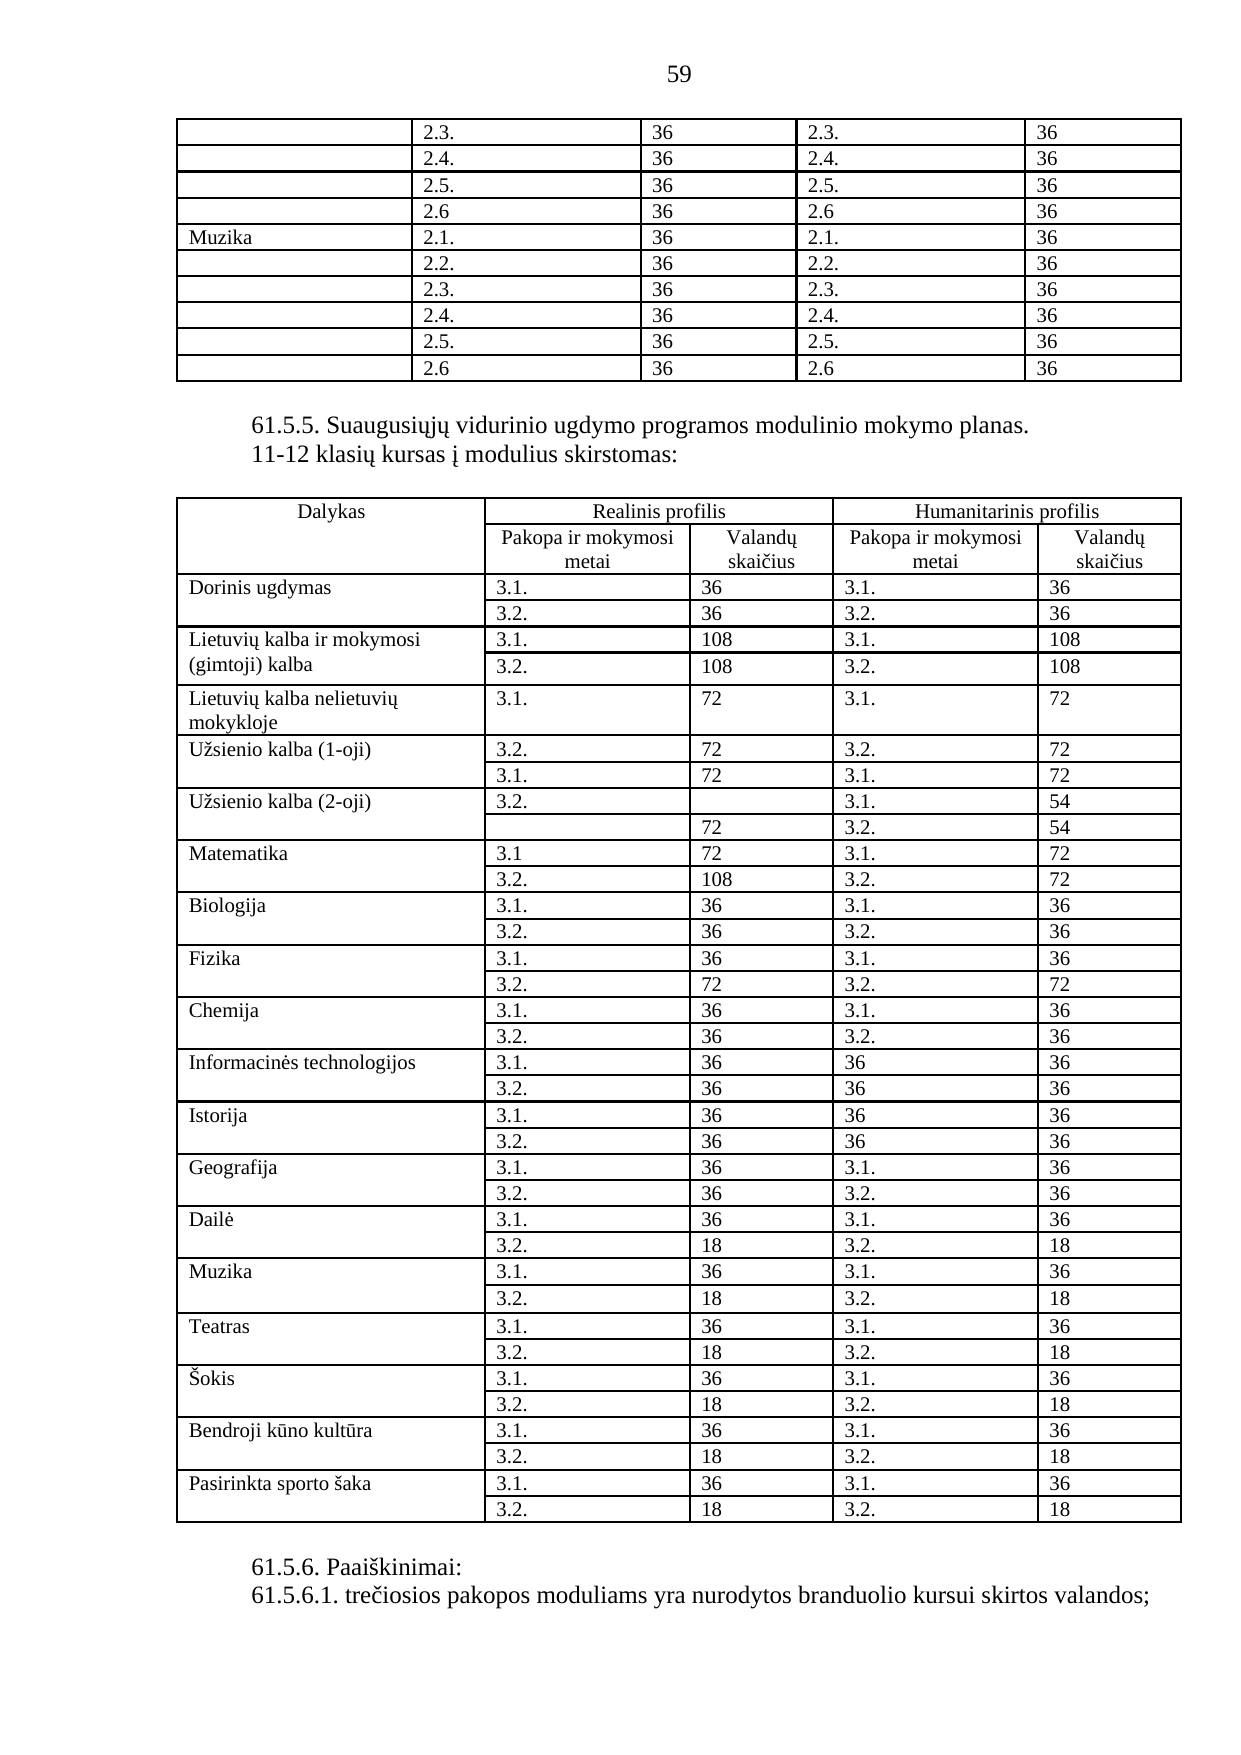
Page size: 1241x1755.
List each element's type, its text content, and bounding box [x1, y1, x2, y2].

table_cell 36 [691, 998, 832, 1022]
table_cell [178, 303, 411, 327]
table_cell 36 [1026, 146, 1180, 170]
table_cell 2.6 [413, 199, 640, 223]
table_cell 3.1. [486, 763, 689, 787]
table_cell 108 [691, 628, 832, 651]
table_cell 3.2. [486, 1286, 689, 1312]
table_cell 36 [691, 1103, 832, 1127]
table_cell 36 [691, 1076, 832, 1100]
table_cell 2.4. [798, 303, 1024, 327]
table_cell 36 [1039, 1103, 1180, 1127]
table_cell 36 [1026, 356, 1180, 379]
table_cell 36 [1039, 1418, 1180, 1442]
table_cell 36 [691, 1471, 832, 1494]
table_cell [178, 277, 411, 301]
table_cell 72 [691, 972, 832, 996]
table_cell 36 [642, 356, 795, 379]
table_cell 36 [1039, 575, 1180, 599]
table_cell 36 [642, 225, 795, 249]
table_cell Pakopa ir mokymosi metai [486, 525, 689, 573]
table_cell 36 [1026, 329, 1180, 353]
table_cell 3.2. [486, 1181, 689, 1205]
table_cell 3.1. [834, 1366, 1037, 1390]
table_cell 108 [691, 867, 832, 891]
table_cell 72 [1039, 763, 1180, 787]
table_cell Pakopa ir mokymosi metai [834, 525, 1037, 573]
table_cell 36 [1026, 225, 1180, 249]
table_cell 2.3. [413, 120, 640, 144]
table_cell 18 [691, 1340, 832, 1364]
table_cell 36 [691, 1024, 832, 1048]
table_cell 72 [1039, 686, 1180, 734]
table_cell 18 [1039, 1444, 1180, 1468]
table_header Realinis profilis [486, 499, 832, 523]
table_cell 36 [642, 199, 795, 223]
table_cell 72 [1039, 867, 1180, 891]
table_cell 2.3. [798, 277, 1024, 301]
table_cell 3.1. [486, 1050, 689, 1074]
table_cell 36 [691, 1314, 832, 1338]
table_cell 3.2. [834, 920, 1037, 943]
table_cell 3.2. [834, 815, 1037, 839]
table_cell 2.3. [798, 120, 1024, 144]
table_cell 72 [1039, 736, 1180, 761]
table_cell 36 [1026, 120, 1180, 144]
table_cell 2.6 [798, 356, 1024, 379]
table_cell 18 [691, 1286, 832, 1312]
table_cell 3.2. [486, 1024, 689, 1048]
table_cell [178, 120, 411, 144]
table_cell 3.2. [486, 972, 689, 996]
table_cell 3.2. [834, 1497, 1037, 1521]
table_cell 36 [642, 329, 795, 353]
table_cell 36 [1039, 1050, 1180, 1074]
table_cell Muzika [178, 1259, 484, 1312]
table_cell 54 [1039, 789, 1180, 813]
table_cell 3.1. [834, 789, 1037, 813]
table_cell 18 [691, 1233, 832, 1257]
table_cell [178, 356, 411, 379]
table_cell 36 [691, 575, 832, 599]
table_cell 3.1. [834, 686, 1037, 734]
table_cell 36 [642, 120, 795, 144]
table_cell 36 [1026, 277, 1180, 301]
table_cell Muzika [178, 225, 411, 249]
table_cell 3.1. [834, 1471, 1037, 1494]
table_cell 3.1. [486, 1314, 689, 1338]
table_cell 3.2. [834, 972, 1037, 996]
table_cell 3.1. [834, 763, 1037, 787]
table_cell 3.2. [834, 1340, 1037, 1364]
table_cell 36 [1039, 946, 1180, 970]
table_cell 3.1. [834, 575, 1037, 599]
table_cell 36 [642, 251, 795, 275]
table_cell 2.5. [798, 329, 1024, 353]
table_cell 72 [1039, 841, 1180, 865]
table_cell Dailė [178, 1207, 484, 1257]
table_cell [178, 199, 411, 223]
table_cell 3.1. [486, 1366, 689, 1390]
table_cell 3.2. [486, 1497, 689, 1521]
table_cell 2.2. [413, 251, 640, 275]
table_cell 36 [691, 1366, 832, 1390]
table_cell 36 [691, 946, 832, 970]
table_cell 18 [691, 1444, 832, 1468]
table_cell Pasirinkta sporto šaka [178, 1471, 484, 1521]
table_cell 3.2. [486, 601, 689, 625]
table_cell 36 [691, 1155, 832, 1179]
table_cell 72 [1039, 972, 1180, 996]
table_cell 36 [1039, 1259, 1180, 1283]
table_cell 2.1. [413, 225, 640, 249]
table_cell 36 [691, 1259, 832, 1283]
table_cell Lietuvių kalba ir mokymosi (gimtoji) kalba [178, 628, 484, 684]
table_cell Chemija [178, 998, 484, 1048]
table_cell 3.1. [486, 1259, 689, 1283]
table_cell 2.5. [413, 329, 640, 353]
table_cell 3.1. [486, 1103, 689, 1127]
table_cell 3.1. [486, 946, 689, 970]
table_cell 3.2. [486, 789, 689, 813]
table_cell Matematika [178, 841, 484, 891]
table_cell 2.5. [798, 173, 1024, 197]
table_cell 18 [1039, 1233, 1180, 1257]
table_cell 3.2. [486, 1392, 689, 1416]
table_cell Biologija [178, 893, 484, 943]
table_cell 3.1. [834, 1418, 1037, 1442]
text 61.5.6.1. trečiosios pakopos moduliams yra nurodytos branduolio kursui skirtos valandos; [177, 1580, 1181, 1609]
table_cell 3.1 [486, 841, 689, 865]
table_cell 2.4. [798, 146, 1024, 170]
table_cell Užsienio kalba (2-oji) [178, 789, 484, 839]
table_cell Dorinis ugdymas [178, 575, 484, 625]
table_cell 3.2. [486, 1340, 689, 1364]
table_cell 3.1. [834, 1314, 1037, 1338]
table_cell 3.1. [834, 1155, 1037, 1179]
table_cell 3.1. [486, 893, 689, 917]
table_cell 54 [1039, 815, 1180, 839]
table_cell [178, 329, 411, 353]
table_cell [178, 251, 411, 275]
table_cell 36 [834, 1129, 1037, 1153]
table_cell 72 [691, 815, 832, 839]
table_cell 3.2. [486, 1129, 689, 1153]
table_cell 36 [642, 173, 795, 197]
table_cell 36 [691, 1418, 832, 1442]
table_cell 36 [1039, 893, 1180, 917]
table_cell 72 [691, 686, 832, 734]
table_cell 36 [834, 1103, 1037, 1127]
table_cell 18 [1039, 1392, 1180, 1416]
table_cell Bendroji kūno kultūra [178, 1418, 484, 1468]
table_cell 36 [834, 1076, 1037, 1100]
table_cell 2.4. [413, 303, 640, 327]
table_cell 36 [691, 1050, 832, 1074]
table_cell 2.6 [798, 199, 1024, 223]
table_cell 3.2. [486, 1076, 689, 1100]
table_cell 36 [1026, 303, 1180, 327]
table_cell 36 [1039, 1366, 1180, 1390]
table_cell 36 [642, 146, 795, 170]
table_cell 3.1. [834, 628, 1037, 651]
table_cell 36 [1026, 199, 1180, 223]
table_cell 108 [691, 654, 832, 684]
table_cell 36 [1039, 1471, 1180, 1494]
table_cell 36 [691, 1207, 832, 1231]
table_cell 36 [1039, 1314, 1180, 1338]
table_cell 3.1. [834, 893, 1037, 917]
table_cell Valandų skaičius [1039, 525, 1180, 573]
table_cell 3.2. [486, 1233, 689, 1257]
table_cell 2.5. [413, 173, 640, 197]
table_cell 3.1. [834, 946, 1037, 970]
table_cell 3.2. [834, 1444, 1037, 1468]
table_cell 3.1. [486, 1418, 689, 1442]
table_cell 36 [691, 920, 832, 943]
table_cell 2.4. [413, 146, 640, 170]
table_cell Valandų skaičius [691, 525, 832, 573]
table_cell 3.1. [486, 686, 689, 734]
table_cell 36 [1039, 920, 1180, 943]
table_cell 3.1. [486, 628, 689, 651]
table_cell 3.2. [834, 1233, 1037, 1257]
table_cell 36 [691, 893, 832, 917]
table_cell 36 [1039, 1024, 1180, 1048]
table_cell 3.1. [834, 1207, 1037, 1231]
table_cell 3.1. [486, 1207, 689, 1231]
table_cell 108 [1039, 628, 1180, 651]
table_cell 3.2. [834, 1392, 1037, 1416]
table_cell 3.2. [834, 1181, 1037, 1205]
table_cell 36 [691, 601, 832, 625]
table_cell 2.3. [413, 277, 640, 301]
table_cell 108 [1039, 654, 1180, 684]
table_cell 3.2. [834, 601, 1037, 625]
table_cell Istorija [178, 1103, 484, 1153]
table_cell 3.2. [486, 736, 689, 761]
table_cell Šokis [178, 1366, 484, 1416]
table_cell 3.2. [486, 920, 689, 943]
table_cell 3.1. [486, 1155, 689, 1179]
table_cell 72 [691, 736, 832, 761]
text 11-12 klasių kursas į modulius skirstomas: [177, 439, 1181, 468]
table_cell 2.1. [798, 225, 1024, 249]
table_cell [178, 173, 411, 197]
table_cell 36 [1026, 173, 1180, 197]
text 61.5.5. Suaugusiųjų vidurinio ugdymo programos modulinio mokymo planas. [177, 410, 1181, 439]
table_cell 36 [642, 277, 795, 301]
table_cell 3.2. [834, 1286, 1037, 1312]
table_cell 36 [1026, 251, 1180, 275]
table_cell Užsienio kalba (1-oji) [178, 736, 484, 787]
table_cell 36 [691, 1129, 832, 1153]
table_cell Fizika [178, 946, 484, 996]
table_header Humanitarinis profilis [834, 499, 1180, 523]
text 61.5.6. Paaiškinimai: [177, 1552, 1181, 1580]
table_cell 36 [1039, 601, 1180, 625]
table_cell 18 [1039, 1340, 1180, 1364]
table_cell 3.2. [486, 1444, 689, 1468]
table_cell 2.2. [798, 251, 1024, 275]
table_cell 3.2. [486, 654, 689, 684]
table_cell 18 [691, 1392, 832, 1416]
table_cell 72 [691, 763, 832, 787]
table_cell 36 [1039, 1181, 1180, 1205]
table_cell 3.1. [834, 1259, 1037, 1283]
table_cell Informacinės technologijos [178, 1050, 484, 1100]
table_cell Geografija [178, 1155, 484, 1205]
table_cell 3.1. [834, 998, 1037, 1022]
table_cell 18 [1039, 1286, 1180, 1312]
table_cell [691, 789, 832, 813]
table_cell 3.2. [486, 867, 689, 891]
table_cell Lietuvių kalba nelietuvių mokykloje [178, 686, 484, 734]
table_cell [486, 815, 689, 839]
table_cell 18 [1039, 1497, 1180, 1521]
table_cell 18 [691, 1497, 832, 1521]
table_cell 3.1. [834, 841, 1037, 865]
table_cell 36 [834, 1050, 1037, 1074]
table_cell 3.1. [486, 1471, 689, 1494]
table_cell 3.1. [486, 575, 689, 599]
table_cell 36 [1039, 1155, 1180, 1179]
table_cell 3.2. [834, 867, 1037, 891]
table_cell 36 [691, 1181, 832, 1205]
table_cell Teatras [178, 1314, 484, 1364]
table_cell 3.2. [834, 654, 1037, 684]
table_cell 3.2. [834, 1024, 1037, 1048]
table_cell 36 [1039, 998, 1180, 1022]
table_header Dalykas [178, 499, 484, 573]
table_cell 3.1. [486, 998, 689, 1022]
table_cell [178, 146, 411, 170]
table_cell 72 [691, 841, 832, 865]
table_cell 36 [1039, 1076, 1180, 1100]
table_cell 2.6 [413, 356, 640, 379]
table_cell 36 [642, 303, 795, 327]
table_cell 36 [1039, 1129, 1180, 1153]
table_cell 3.2. [834, 736, 1037, 761]
table_cell 36 [1039, 1207, 1180, 1231]
